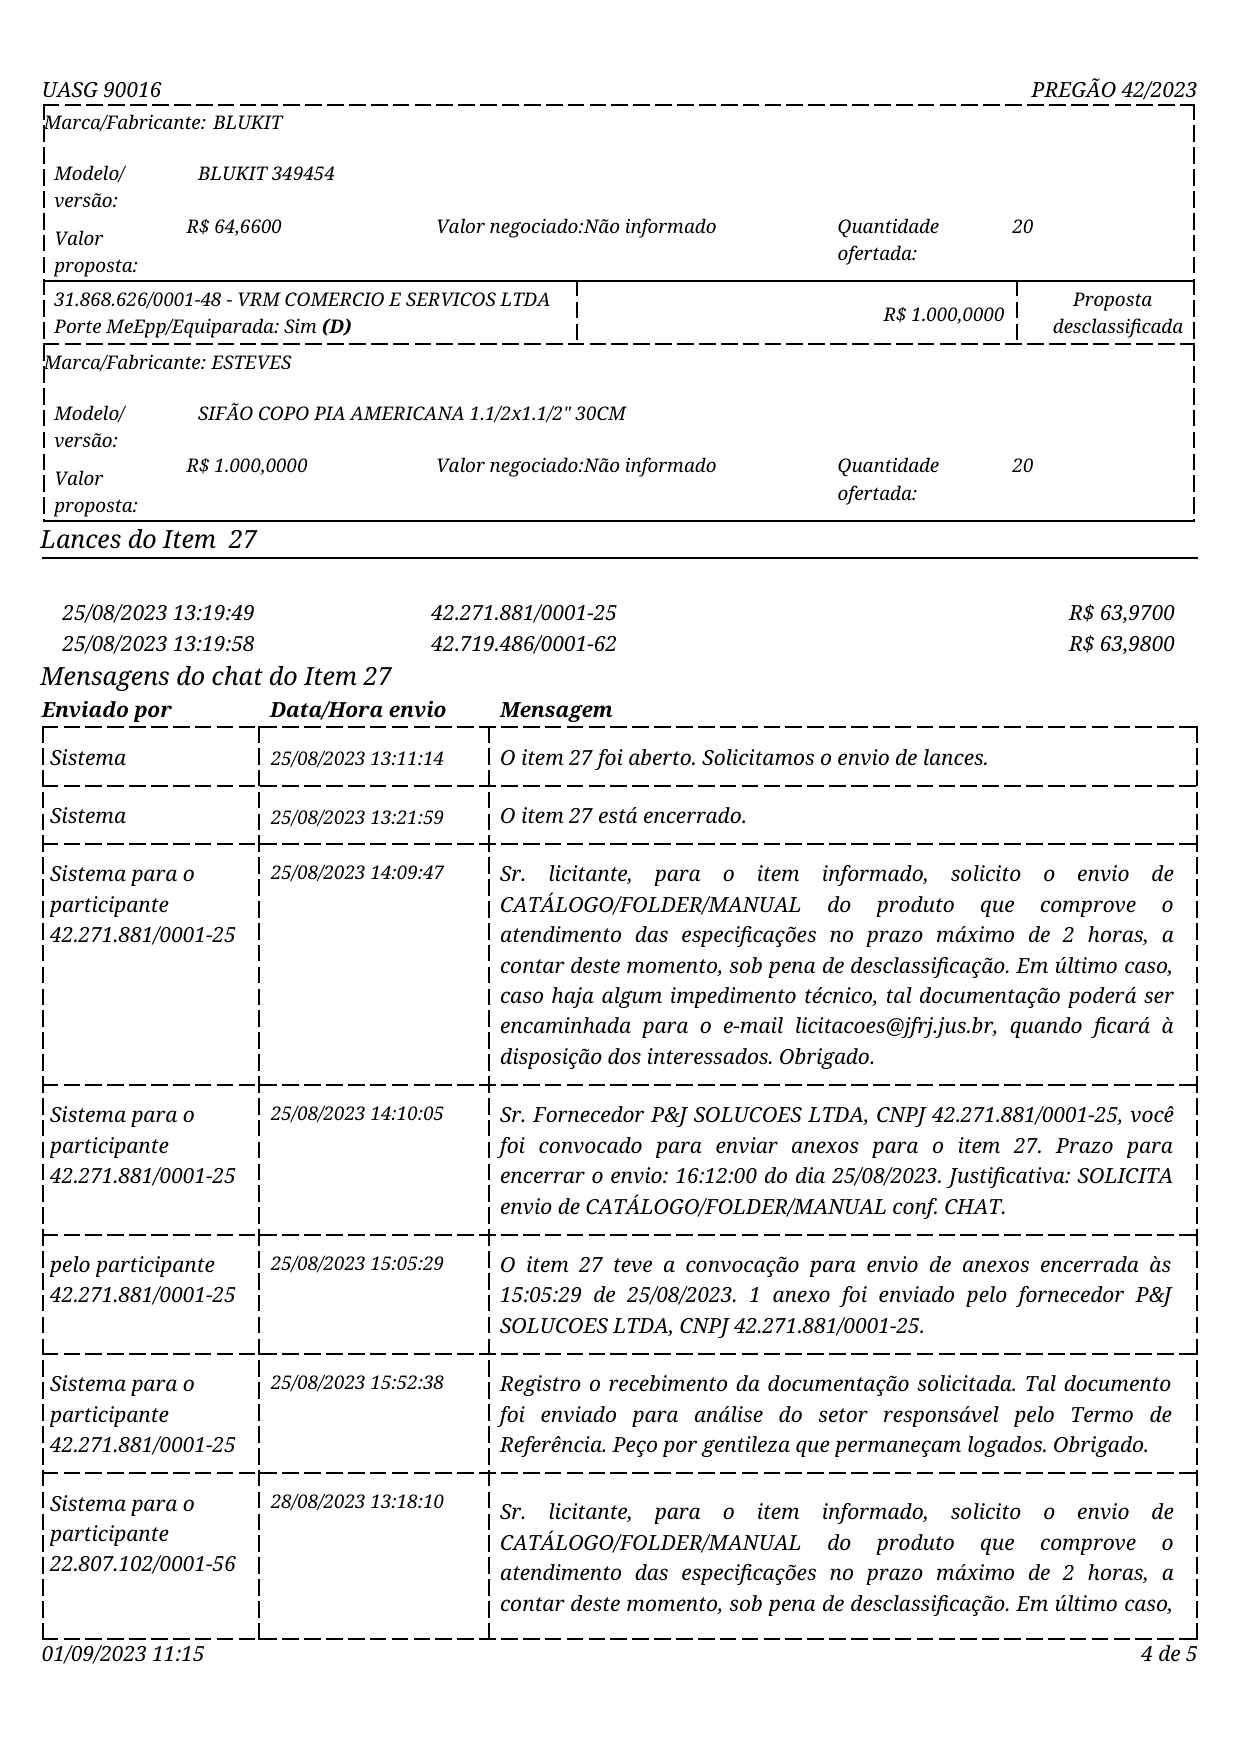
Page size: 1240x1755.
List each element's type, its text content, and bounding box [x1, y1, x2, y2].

table_cell 25/08/2023 15:05:29 [259, 1234, 488, 1353]
table_cell SIFÃO COPO PIA AMERICANA 1.1/2x1.1/2" 30CM [186, 396, 837, 446]
text Enviado por Data/Hora envio Mensagem [42, 696, 1200, 724]
table_cell 42.719.486/0001-62 [431, 629, 1012, 659]
table_cell R$ 1.000,0000 [838, 282, 1017, 343]
table_cell Sistema para o participante 42.271.881/0001-25 [43, 1084, 259, 1233]
table_cell [1017, 282, 1053, 343]
table_header Sistema [43, 726, 259, 784]
table_cell Marca/Fabricante: ESTEVES [44, 343, 837, 396]
table_header O item 27 foi aberto. Solicitamos o envio de lances. [489, 726, 1197, 784]
table_cell [1053, 396, 1194, 446]
table_cell Modelo/versão: Valor proposta: [44, 396, 186, 519]
table_cell Sr. licitante, para o item informado, solicito o envio de CATÁLOGO/FOLDER/MANUAL do produto que comprove o atendimento das especificações no prazo máximo de 2 horas, a contar deste momento, sob pena de desclassificação. Em último caso, caso haja algum impedimento técnico, tal documentação poderá ser encaminhada para o e-mail licitacoes@jfrj.jus.br, quando ficará à disposição dos interessados. Obrigado. [489, 843, 1197, 1084]
table_cell pelo participante 42.271.881/0001-25 [43, 1234, 259, 1353]
table_cell 25/08/2023 14:10:05 [259, 1084, 488, 1233]
table_cell [1053, 104, 1194, 156]
table_cell Sr. Fornecedor P&J SOLUCOES LTDA, CNPJ 42.271.881/0001-25, você foi convocado para enviar anexos para o item 27. Prazo para encerrar o envio: 16:12:00 do dia 25/08/2023. Justificativa: SOLICITA envio de CATÁLOGO/FOLDER/MANUAL conf. CHAT. [489, 1084, 1197, 1233]
table_cell 28/08/2023 13:18:10 [259, 1472, 488, 1637]
table_cell 31.868.626/0001-48 - VRM COMERCIO E SERVICOS LTDA Porte MeEpp/Equiparada: Sim (D) [44, 282, 577, 343]
table_cell O item 27 está encerrado. [489, 785, 1197, 843]
table_cell [838, 343, 1053, 396]
table_cell [1053, 446, 1194, 519]
table_cell Sistema para o participante 42.271.881/0001-25 [43, 843, 259, 1084]
table_cell 25/08/2023 15:52:38 [259, 1353, 488, 1472]
table_cell 25/08/2023 14:09:47 [259, 843, 488, 1084]
table_cell [1053, 343, 1194, 396]
table_cell [1053, 156, 1194, 207]
table_cell [838, 396, 1053, 446]
table_header 25/08/2023 13:19:49 [63, 599, 431, 629]
table_cell [838, 104, 1053, 156]
table_cell Registro o recebimento da documentação solicitada. Tal documento foi enviado para análise do setor responsável pelo Termo de Referência. Peço por gentileza que permaneçam logados. Obrigado. [489, 1353, 1197, 1472]
text Mensagens do chat do Item 27 [40, 659, 1200, 693]
table_cell O item 27 teve a convocação para envio de anexos encerrada às 15:05:29 de 25/08/2023. 1 anexo foi enviado pelo fornecedor P&J SOLUCOES LTDA, CNPJ 42.271.881/0001-25. [489, 1234, 1197, 1353]
table_cell BLUKIT 349454 [186, 156, 837, 207]
table_cell 20 [1002, 207, 1053, 280]
table_cell Marca/Fabricante: BLUKIT [44, 104, 837, 156]
table_cell 25/08/2023 13:19:58 [63, 629, 431, 659]
table_cell Sistema [43, 785, 259, 843]
table_cell Modelo/versão: Valor proposta: [44, 156, 186, 280]
table_cell 25/08/2023 13:21:59 [259, 785, 488, 843]
table_cell R$ 1.000,0000 Valor negociado: Não informado [186, 446, 837, 519]
table_cell Quantidade ofertada: [838, 446, 1002, 519]
table_cell Sistema para o participante 42.271.881/0001-25 [43, 1353, 259, 1472]
table_cell [1053, 207, 1194, 280]
table_cell Proposta desclassificada [1053, 282, 1194, 343]
table_cell [577, 282, 837, 343]
table_cell Sistema para o participante 22.807.102/0001-56 [43, 1472, 259, 1637]
table_cell Sr. licitante, para o item informado, solicito o envio de CATÁLOGO/FOLDER/MANUAL do produto que comprove o atendimento das especificações no prazo máximo de 2 horas, a contar deste momento, sob pena de desclassificação. Em último caso, [489, 1472, 1197, 1637]
table_cell Quantidade ofertada: [838, 207, 1002, 280]
table_header R$ 63,9700 [1013, 599, 1177, 629]
table_header 25/08/2023 13:11:14 [259, 726, 488, 784]
table_cell 20 [1002, 446, 1053, 519]
table_cell R$ 63,9800 [1013, 629, 1177, 659]
table_header 42.271.881/0001-25 [431, 599, 1012, 629]
table_cell [838, 156, 1053, 207]
text Lances do Item 27 [40, 522, 1200, 556]
table_cell R$ 64,6600 Valor negociado: Não informado [186, 207, 837, 280]
